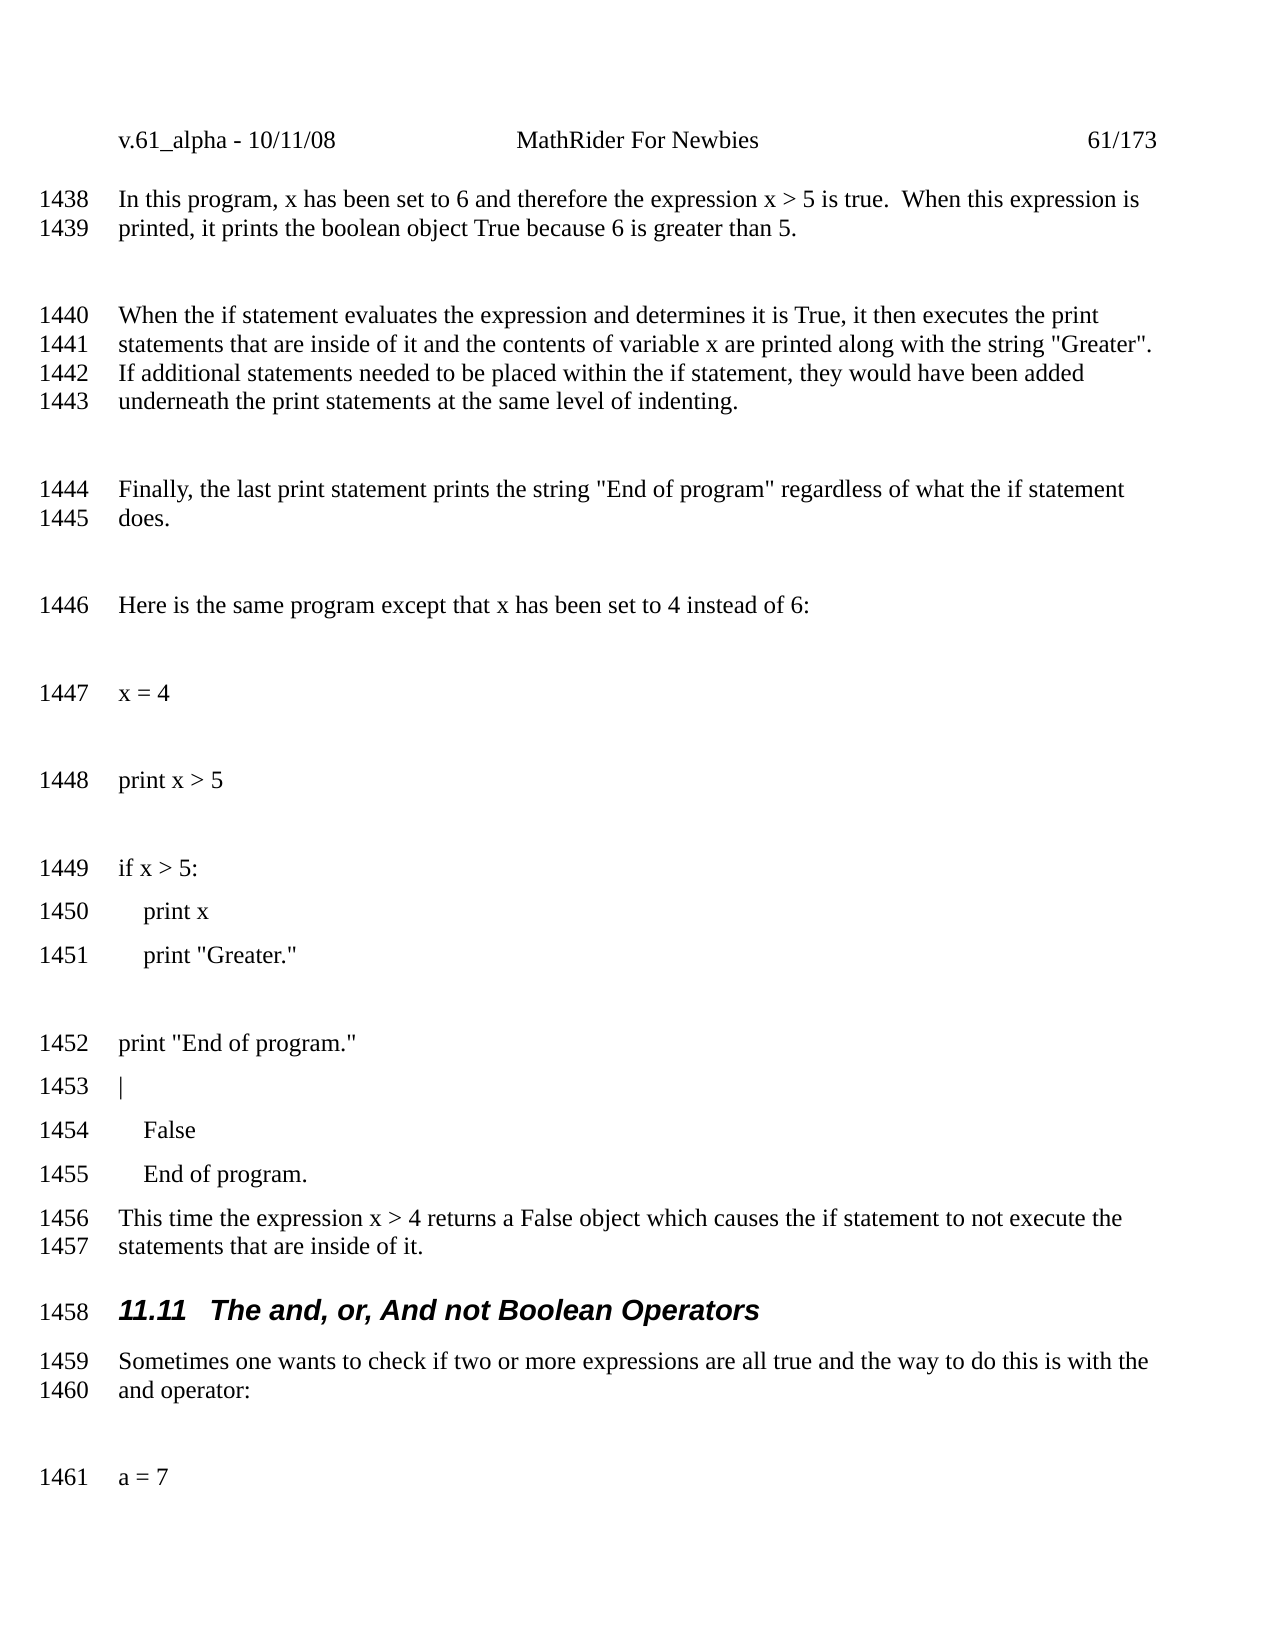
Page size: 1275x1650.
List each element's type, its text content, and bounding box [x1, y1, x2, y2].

text a = 7 [118, 1462, 1157, 1491]
text This time the expression x > 4 returns a False object which causes the if statement to not execute the statements that are inside of it. [118, 1203, 1157, 1260]
text print "Greater." [118, 940, 1157, 969]
text Here is the same program except that x has been set to 4 instead of 6: [118, 590, 1157, 619]
text print x > 5 [118, 765, 1157, 794]
text print "End of program." [118, 1028, 1157, 1056]
text When the if statement evaluates the expression and determines it is True, it then executes the print statements that are inside of it and the contents of variable x are printed along with the string "Greater". If additional statements needed to be placed within the if statement, they would have been added underneath the print statements at the same level of indenting. [118, 300, 1157, 415]
text x = 4 [118, 678, 1157, 706]
text if x > 5: [118, 853, 1157, 881]
text False [118, 1115, 1157, 1144]
text End of program. [118, 1159, 1157, 1188]
text print x [118, 896, 1157, 925]
subtitle The and, or, And not Boolean Operators [118, 1293, 1157, 1326]
text Finally, the last print statement prints the string "End of program" regardless of what the if statement does. [118, 474, 1157, 531]
text | [118, 1071, 1157, 1100]
text Sometimes one wants to check if two or more expressions are all true and the way to do this is with the and operator: [118, 1346, 1157, 1404]
text In this program, x has been set to 6 and therefore the expression x > 5 is true. When this expression is printed, it prints the boolean object True because 6 is greater than 5. [118, 184, 1157, 241]
